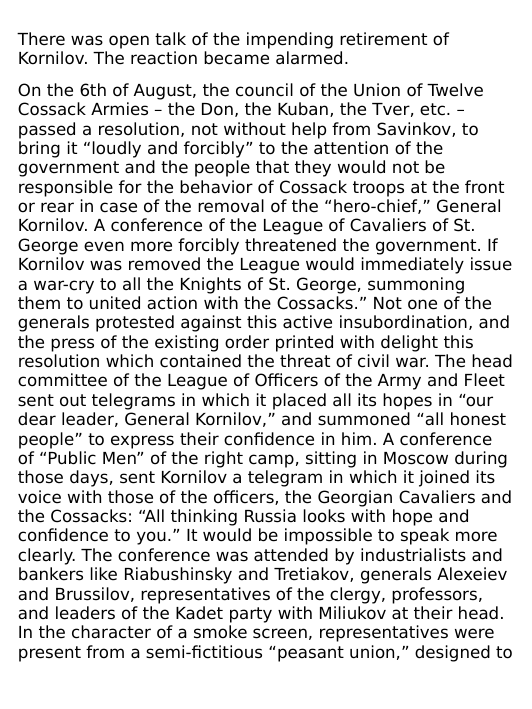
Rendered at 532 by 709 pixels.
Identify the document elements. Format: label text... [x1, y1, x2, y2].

text There was open talk of the impending retirement of Kornilov. The reaction became alarmed. [18, 29, 514, 68]
text On the 6th of August, the council of the Union of Twelve Cossack Armies – the Don, the Kuban, the Tver, etc. – passed a resolution, not without help from Savinkov, to bring it “loudly and forcibly” to the attention of the government and the people that they would not be responsible for the behavior of Cossack troops at the front or rear in case of the removal of the “hero-chief,” General Kornilov. A conference of the League of Cavaliers of St. George even more forcibly threatened the government. If Kornilov was removed the League would immediately issue a war-cry to all the Knights of St. George, summoning them to united action with the Cossacks.” Not one of the generals protested against this active insubordination, and the press of the existing order printed with delight this resolution which contained the threat of civil war. The head committee of the League of Officers of the Army and Fleet sent out telegrams in which it placed all its hopes in “our dear leader, General Kornilov,” and summoned “all honest people” to express their confidence in him. A conference of “Public Men” of the right camp, sitting in Moscow during those days, sent Kornilov a telegram in which it joined its voice with those of the officers, the Georgian Cavaliers and the Cossacks: “All thinking Russia looks with hope and confidence to you.” It would be impossible to speak more clearly. The conference was attended by industrialists and bankers like Riabushinsky and Tretiakov, generals Alexeiev and Brussilov, representatives of the clergy, professors, and leaders of the Kadet party with Miliukov at their head. In the character of a smoke screen, representatives were present from a semi-fictitious “peasant union,” designed to [18, 81, 514, 662]
